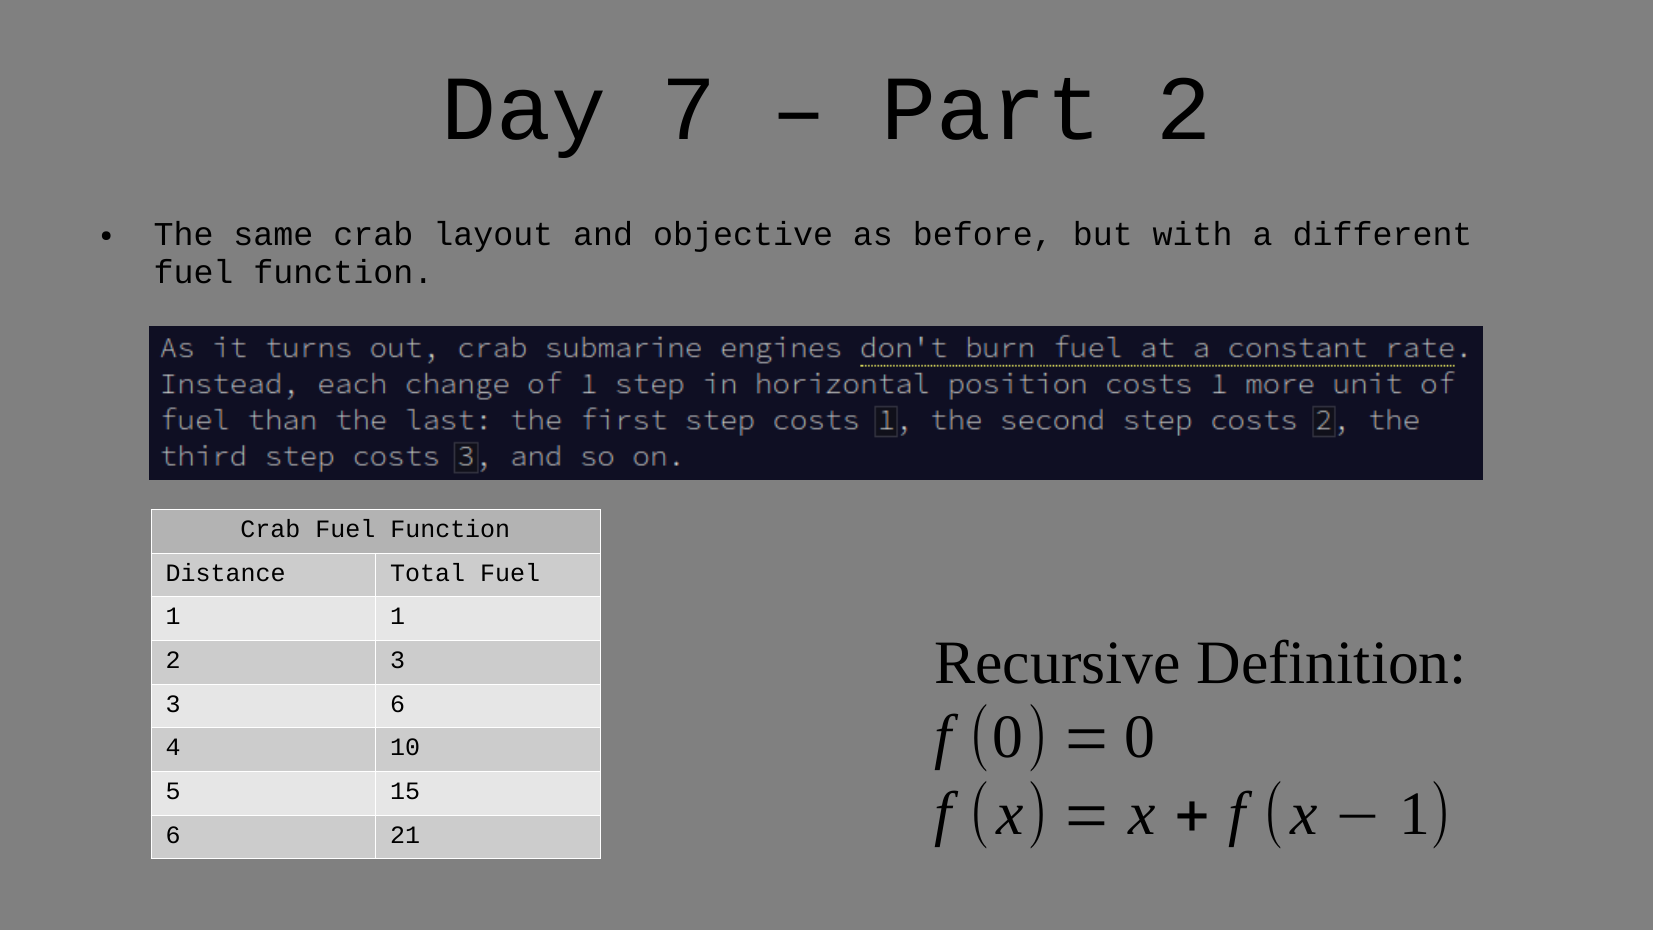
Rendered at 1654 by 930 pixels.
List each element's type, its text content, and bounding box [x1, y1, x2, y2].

table_cell Total Fuel [376, 554, 600, 596]
table_cell 2 [152, 641, 375, 684]
picture [149, 326, 1483, 480]
table_cell 5 [152, 772, 375, 815]
title Day 7 – Part 2 [82, 37, 1571, 193]
table_cell 1 [376, 597, 600, 640]
table_cell 3 [376, 641, 600, 684]
table_cell 10 [376, 728, 600, 771]
table_cell 3 [152, 685, 375, 727]
table_cell Distance [152, 554, 375, 596]
table_cell 15 [376, 772, 600, 815]
list The same crab layout and objective as before, but with a different fuel function. [82, 217, 1571, 300]
table_cell 21 [376, 816, 600, 858]
table_cell 6 [152, 816, 375, 858]
table_cell 4 [152, 728, 375, 771]
chart [919, 629, 1485, 855]
table_cell 6 [376, 685, 600, 727]
table_cell 1 [152, 597, 375, 640]
table_header Crab Fuel Function [152, 510, 600, 553]
